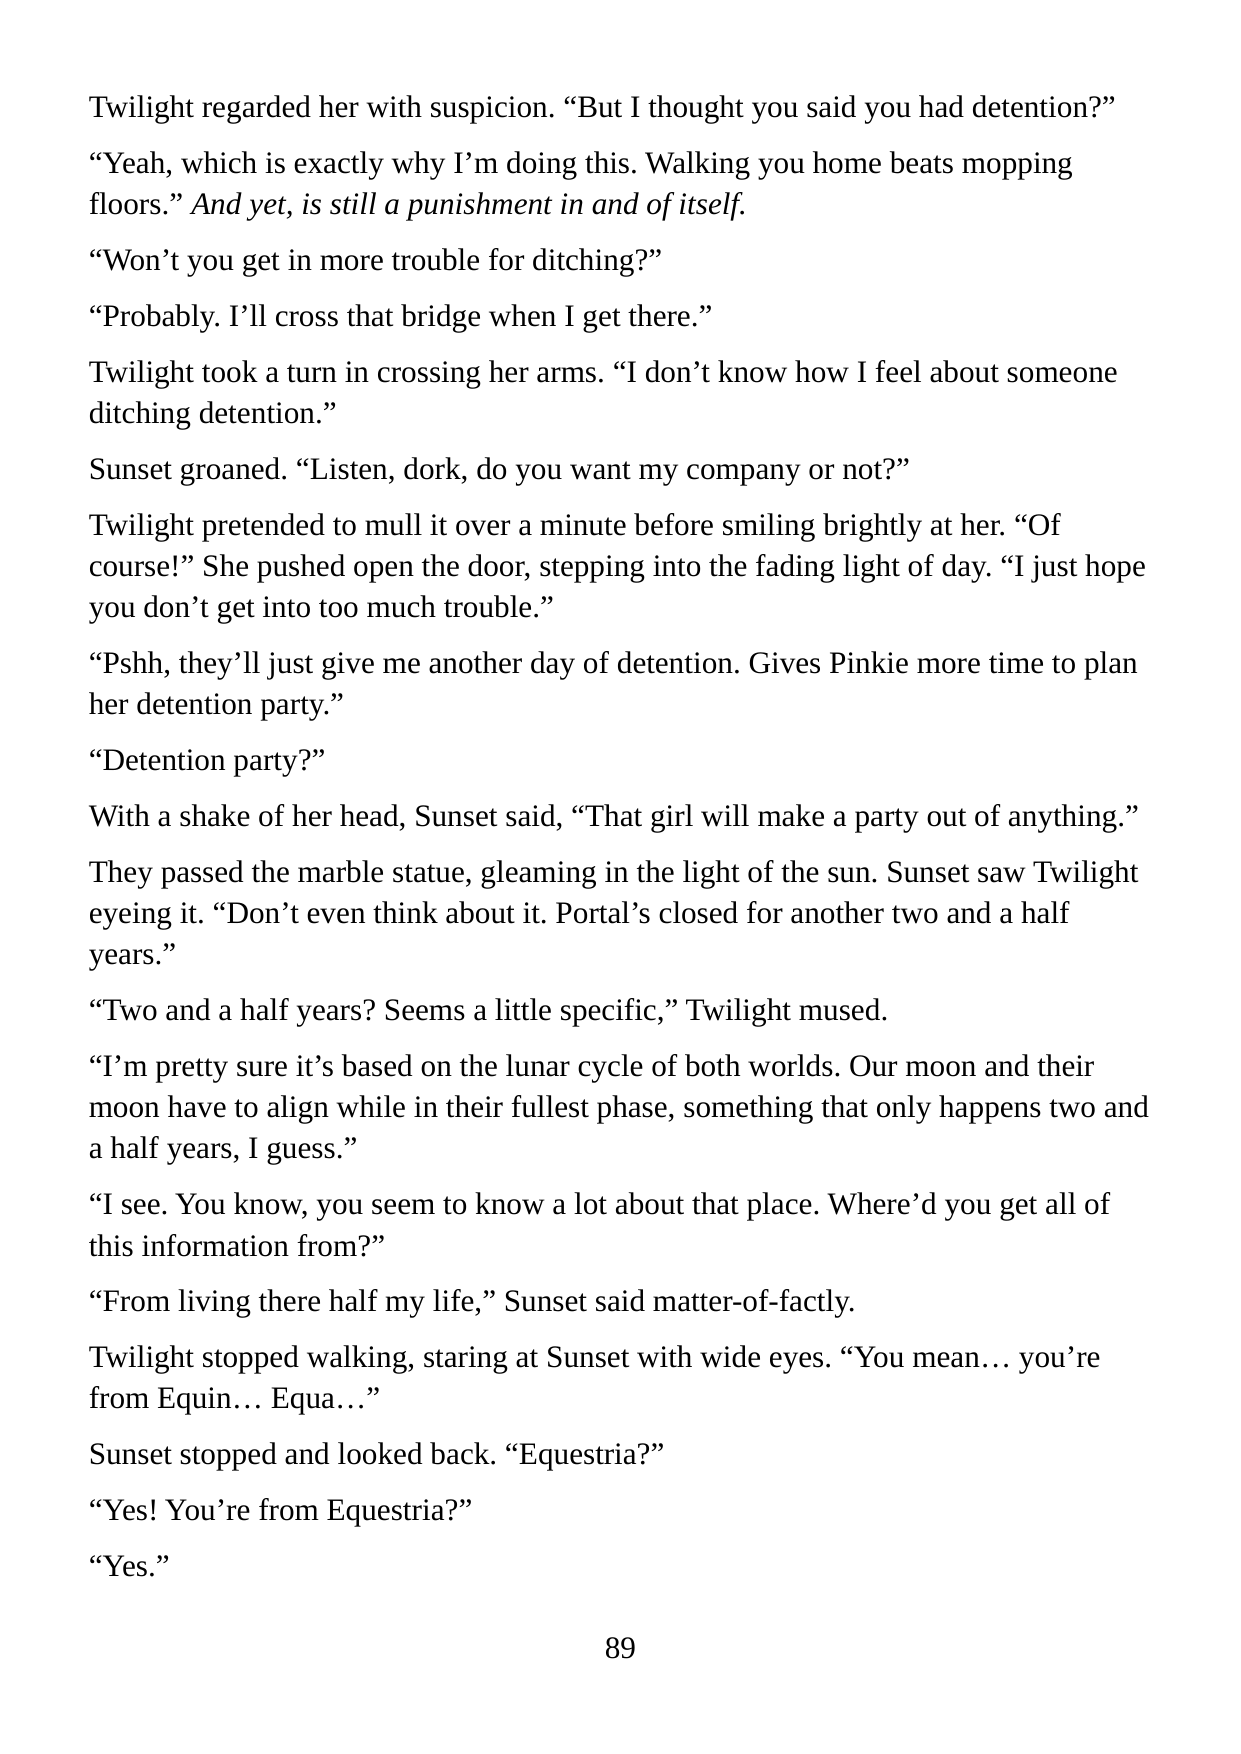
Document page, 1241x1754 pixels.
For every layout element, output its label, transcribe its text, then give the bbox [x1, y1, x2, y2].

text “Probably. I’ll cross that bridge when I get there.” [88, 297, 1152, 333]
text Twilight stopped walking, staring at Sunset with wide eyes. “You mean… you’re from Equin… Equa…” [88, 1338, 1152, 1416]
text “Yes! You’re from Equestria?” [88, 1491, 1152, 1527]
text Sunset stopped and looked back. “Equestria?” [88, 1436, 1152, 1472]
text Twilight took a turn in crossing her arms. “I don’t know how I feel about someone ditching detention.” [88, 353, 1152, 430]
text Sunset groaned. “Listen, dork, do you want my company or not?” [88, 450, 1152, 486]
text With a shake of her head, Sunset said, “That girl will make a party out of anything.” [88, 797, 1152, 833]
text “Detention party?” [88, 741, 1152, 777]
text Twilight pretended to mull it over a minute before smiling brightly at her. “Of course!” She pushed open the door, stepping into the fading light of day. “I just hope you don’t get into too much trouble.” [88, 506, 1152, 624]
text “I see. You know, you seem to know a lot about that place. Where’d you get all of this information from?” [88, 1186, 1152, 1263]
text “From living there half my life,” Sunset said matter-of-factly. [88, 1283, 1152, 1319]
text “Yes.” [88, 1547, 1152, 1583]
text “Won’t you get in more trouble for ditching?” [88, 241, 1152, 277]
text “Two and a half years? Seems a little specific,” Twilight mused. [88, 991, 1152, 1027]
text “I’m pretty sure it’s based on the lunar cycle of both worlds. Our moon and their moon have to align while in their fullest phase, something that only happens two and a half years, I guess.” [88, 1047, 1152, 1166]
text “Pshh, they’ll just give me another day of detention. Gives Pinkie more time to plan her detention party.” [88, 644, 1152, 722]
text Twilight regarded her with suspicion. “But I thought you said you had detention?” [88, 88, 1152, 124]
text They passed the marble statue, gleaming in the light of the sun. Sunset saw Twilight eyeing it. “Don’t even think about it. Portal’s closed for another two and a half years.” [88, 853, 1152, 972]
text “Yeah, which is exactly why I’m doing this. Walking you home beats mopping floors.” And yet, is still a punishment in and of itself. [88, 144, 1152, 222]
